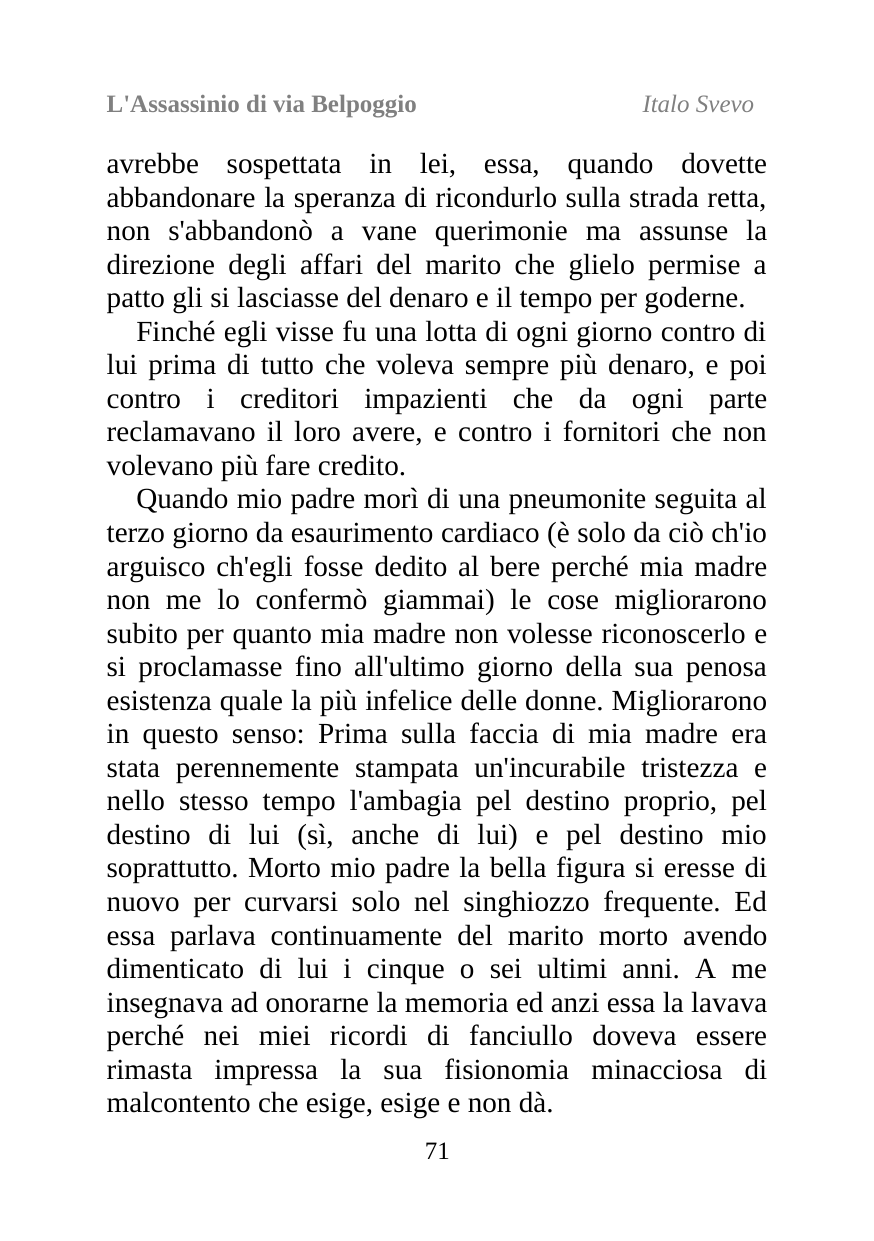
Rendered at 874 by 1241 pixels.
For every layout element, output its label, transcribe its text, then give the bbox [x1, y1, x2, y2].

text Quando mio padre morì di una pneumonite seguita al terzo giorno da esaurimento cardiaco (è solo da ciò ch'io arguisco ch'egli fosse dedito al bere perché mia madre non me lo confermò giammai) le cose migliorarono subito per quanto mia madre non volesse riconoscerlo e si proclamasse fino all'ultimo giorno della sua penosa esistenza quale la più infelice delle donne. Migliorarono in questo senso: Prima sulla faccia di mia madre era stata perennemente stampata un'incurabile tristezza e nello stesso tempo l'ambagia pel destino proprio, pel destino di lui (sì, anche di lui) e pel destino mio soprattutto. Morto mio padre la bella figura si eresse di nuovo per curvarsi solo nel singhiozzo frequente. Ed essa parlava continuamente del marito morto avendo dimenticato di lui i cinque o sei ultimi anni. A me insegnava ad onorarne la memoria ed anzi essa la lavava perché nei miei ricordi di fanciullo doveva essere rimasta impressa la sua fisionomia minacciosa di malcontento che esige, esige e non dà. [106, 482, 768, 1119]
text Finché egli visse fu una lotta di ogni giorno contro di lui prima di tutto che voleva sempre più denaro, e poi contro i creditori impazienti che da ogni parte reclamavano il loro avere, e contro i fornitori che non volevano più fare credito. [106, 314, 768, 482]
text avrebbe sospettata in lei, essa, quando dovette abbandonare la speranza di ricondurlo sulla strada retta, non s'abbandonò a vane querimonie ma assunse la direzione degli affari del marito che glielo permise a patto gli si lasciasse del denaro e il tempo per goderne. [106, 146, 768, 314]
